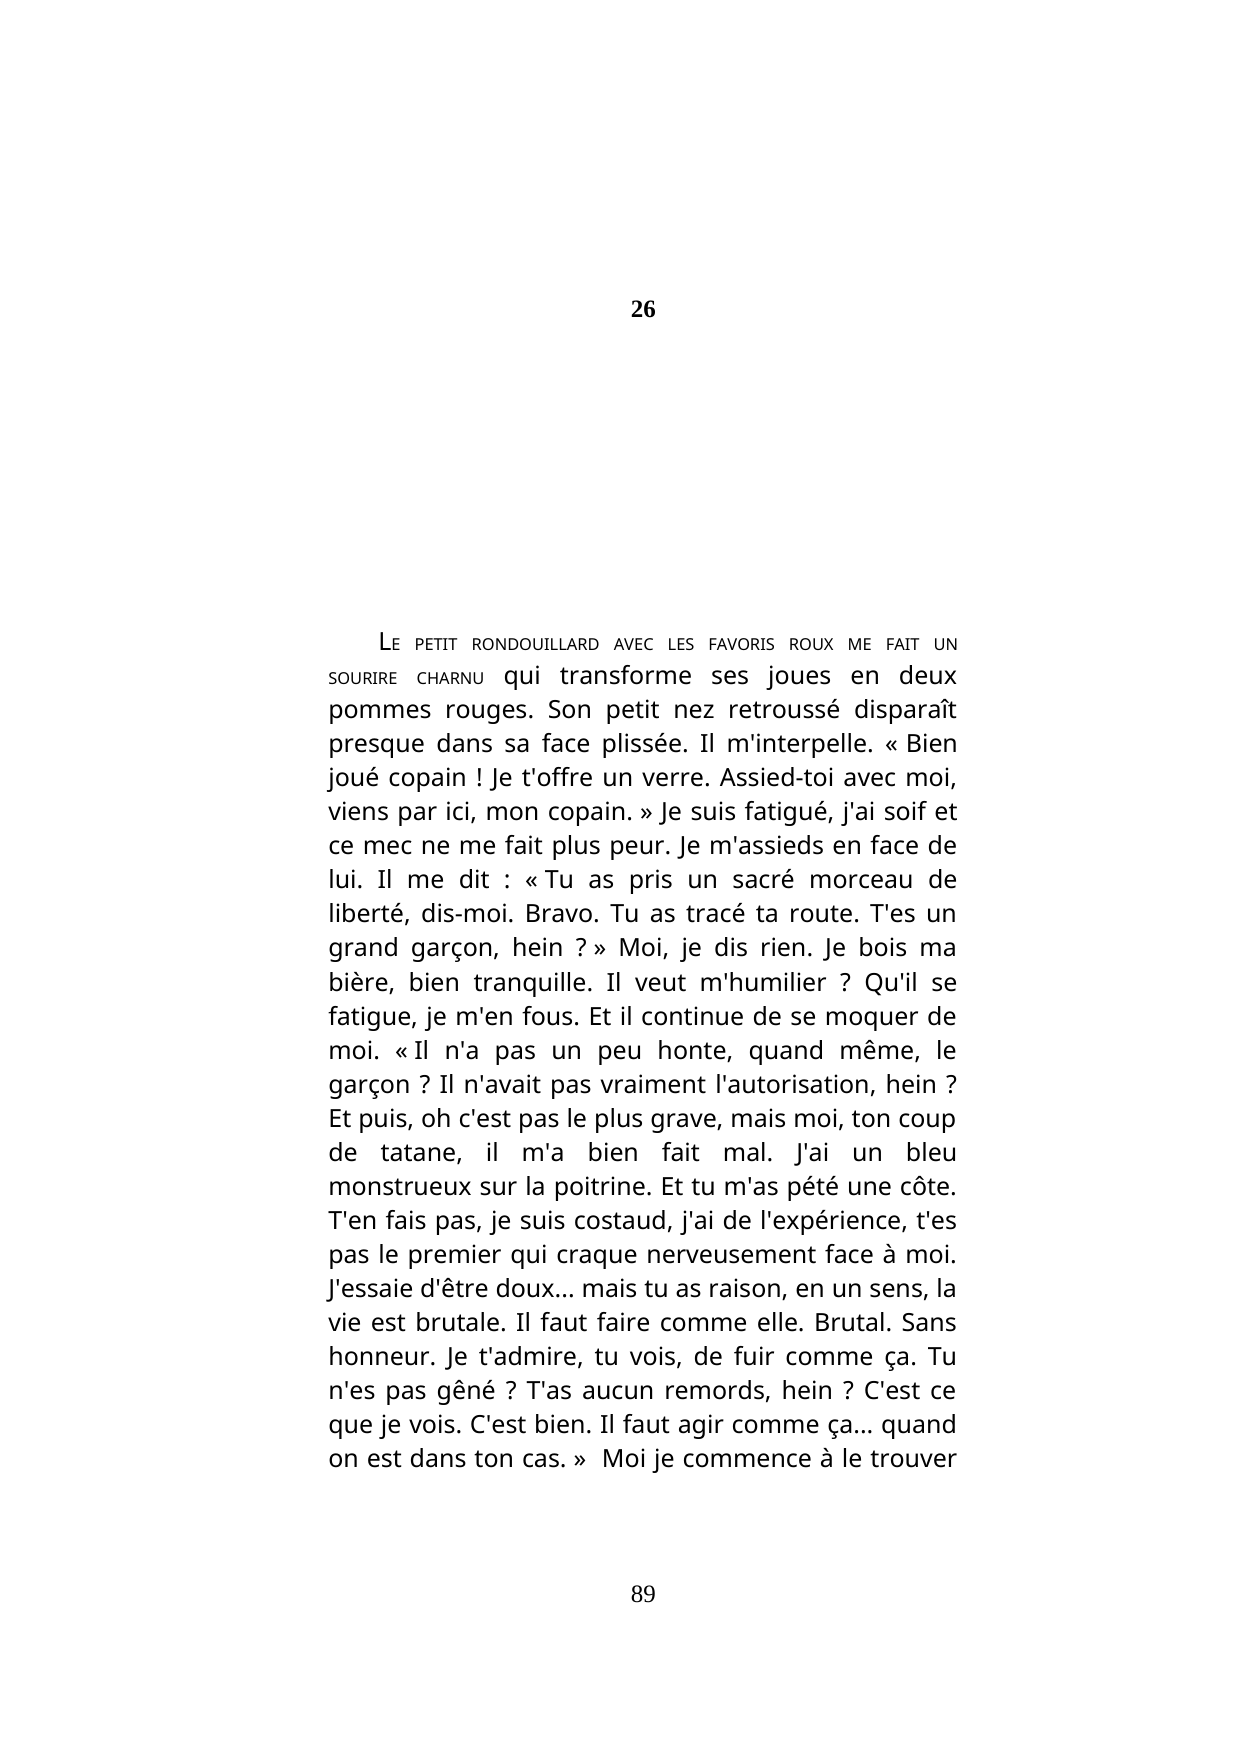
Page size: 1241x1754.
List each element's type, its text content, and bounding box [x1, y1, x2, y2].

text Le petit rondouillard avec les favoris roux me fait un sourire charnu qui transforme ses joues en deux pommes rouges. Son petit nez retroussé disparaît presque dans sa face plissée. Il m'interpelle. « Bien joué copain ! Je t'offre un verre. Assied-toi avec moi, viens par ici, mon copain. » Je suis fatigué, j'ai soif et ce mec ne me fait plus peur. Je m'assieds en face de lui. Il me dit : « Tu as pris un sacré morceau de liberté, dis-moi. Bravo. Tu as tracé ta route. T'es un grand garçon, hein ? » Moi, je dis rien. Je bois ma bière, bien tranquille. Il veut m'humilier ? Qu'il se fatigue, je m'en fous. Et il continue de se moquer de moi. « Il n'a pas un peu honte, quand même, le garçon ? Il n'avait pas vraiment l'autorisation, hein ? Et puis, oh c'est pas le plus grave, mais moi, ton coup de tatane, il m'a bien fait mal. J'ai un bleu monstrueux sur la poitrine. Et tu m'as pété une côte. T'en fais pas, je suis costaud, j'ai de l'expérience, t'es pas le premier qui craque nerveusement face à moi. J'essaie d'être doux... mais tu as raison, en un sens, la vie est brutale. Il faut faire comme elle. Brutal. Sans honneur. Je t'admire, tu vois, de fuir comme ça. Tu n'es pas gêné ? T'as aucun remords, hein ? C'est ce que je vois. C'est bien. Il faut agir comme ça... quand on est dans ton cas. » Moi je commence à le trouver [328, 623, 958, 1475]
text 26 [328, 268, 958, 351]
